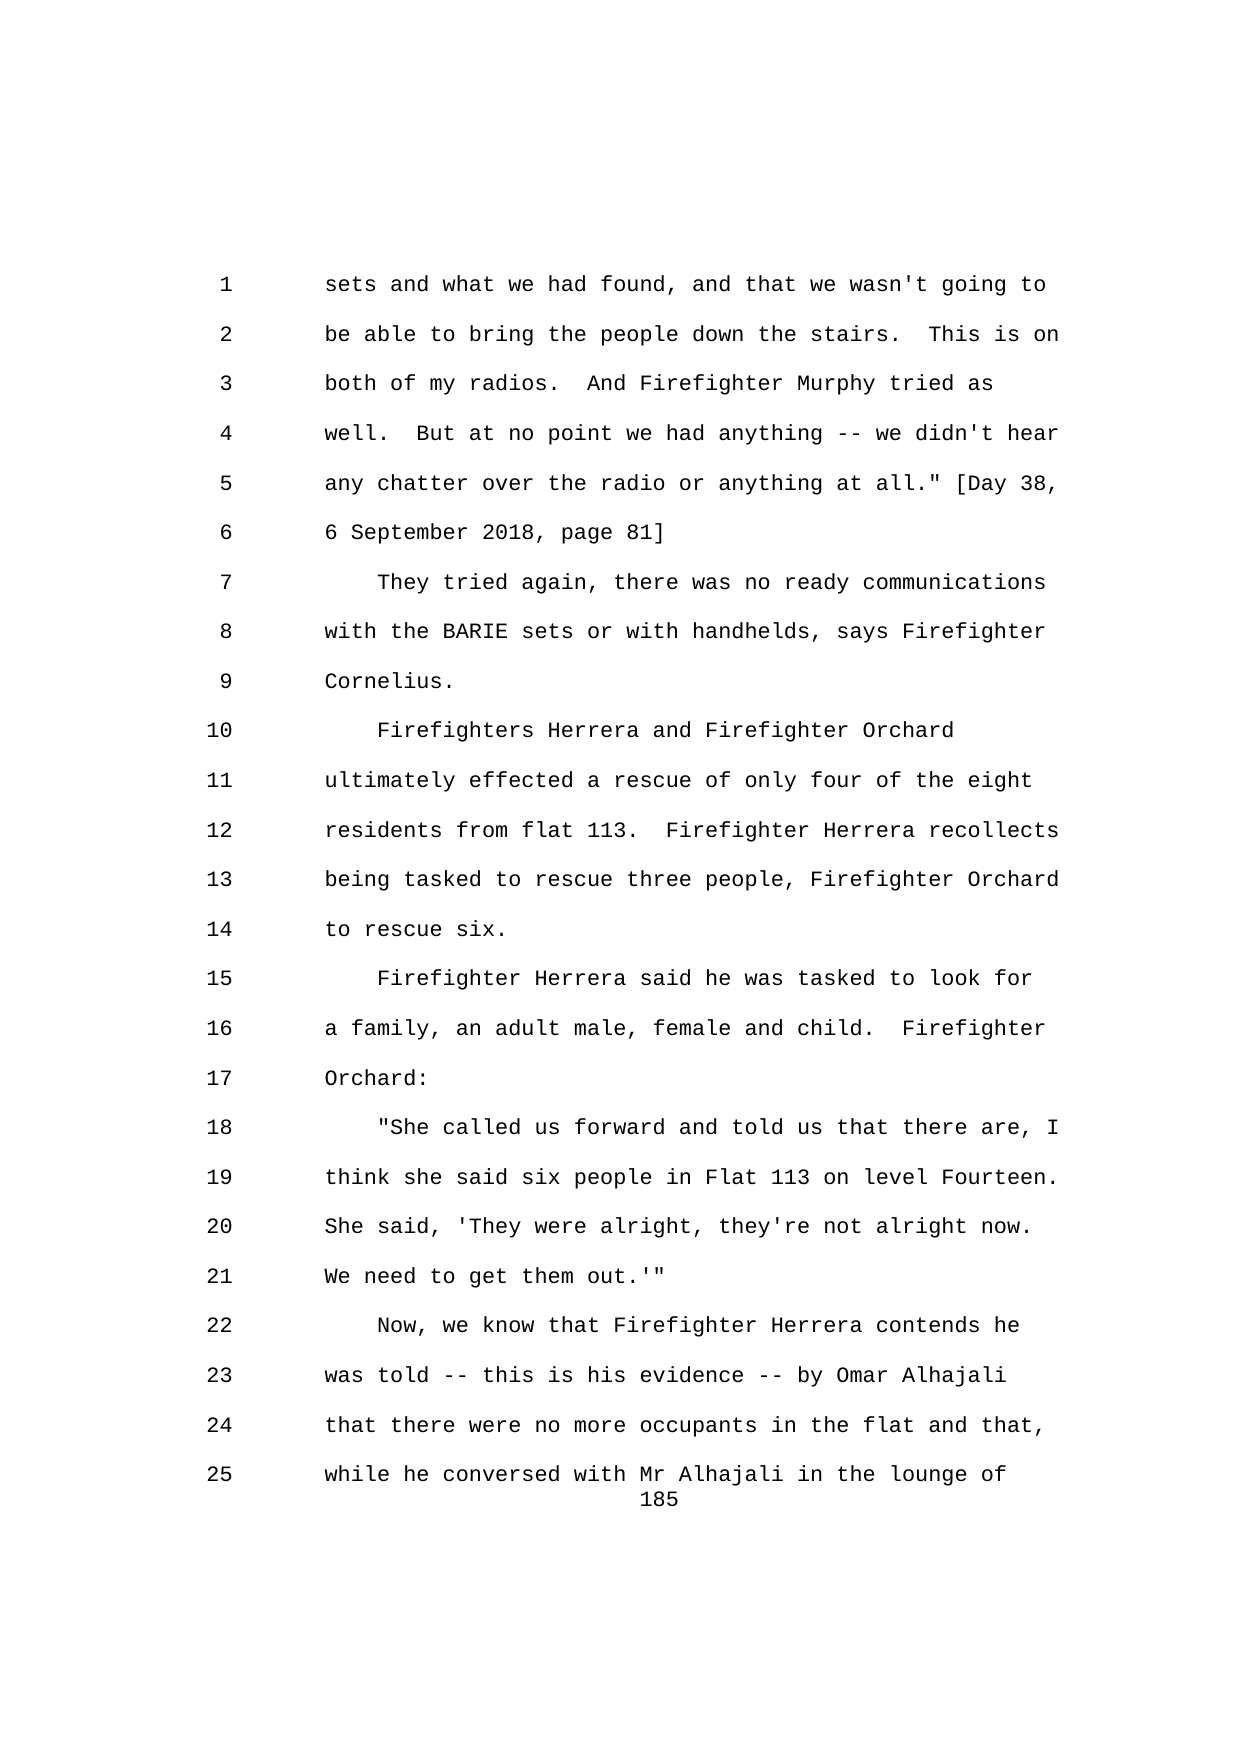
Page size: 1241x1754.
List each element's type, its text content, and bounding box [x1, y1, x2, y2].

text 15 Firefighter Herrera said he was tasked to look for [75, 967, 1165, 992]
text 6 6 September 2018, page 81] [75, 521, 1165, 546]
text 18 "She called us forward and told us that there are, I [75, 1116, 1165, 1141]
text 19 think she said six people in Flat 113 on level Fourteen. [75, 1166, 1165, 1191]
text 22 Now, we know that Firefighter Herrera contends he [75, 1314, 1165, 1339]
text 3 both of my radios. And Firefighter Murphy tried as [75, 372, 1165, 397]
text 7 They tried again, there was no ready communications [75, 571, 1165, 596]
text 4 well. But at no point we had anything -- we didn't hear [75, 422, 1165, 447]
text 2 be able to bring the people down the stairs. This is on [75, 323, 1165, 348]
text 25 while he conversed with Mr Alhajali in the lounge of [75, 1463, 1165, 1488]
text 1 sets and what we had found, and that we wasn't going to [75, 273, 1165, 298]
text 14 to rescue six. [75, 918, 1165, 943]
text 10 Firefighters Herrera and Firefighter Orchard [75, 719, 1165, 744]
text 8 with the BARIE sets or with handhelds, says Firefighter [75, 620, 1165, 645]
text 21 We need to get them out.'" [75, 1265, 1165, 1290]
text 5 any chatter over the radio or anything at all." [Day 38, [75, 472, 1165, 496]
text 185 [75, 1488, 1165, 1513]
text 9 Cornelius. [75, 670, 1165, 695]
text 17 Orchard: [75, 1067, 1165, 1091]
text 12 residents from flat 113. Firefighter Herrera recollects [75, 819, 1165, 843]
text 20 She said, 'They were alright, they're not alright now. [75, 1215, 1165, 1240]
text 13 being tasked to rescue three people, Firefighter Orchard [75, 868, 1165, 893]
text 11 ultimately effected a rescue of only four of the eight [75, 769, 1165, 794]
text 16 a family, an adult male, female and child. Firefighter [75, 1017, 1165, 1042]
text 24 that there were no more occupants in the flat and that, [75, 1414, 1165, 1438]
text 23 was told -- this is his evidence -- by Omar Alhajali [75, 1364, 1165, 1389]
